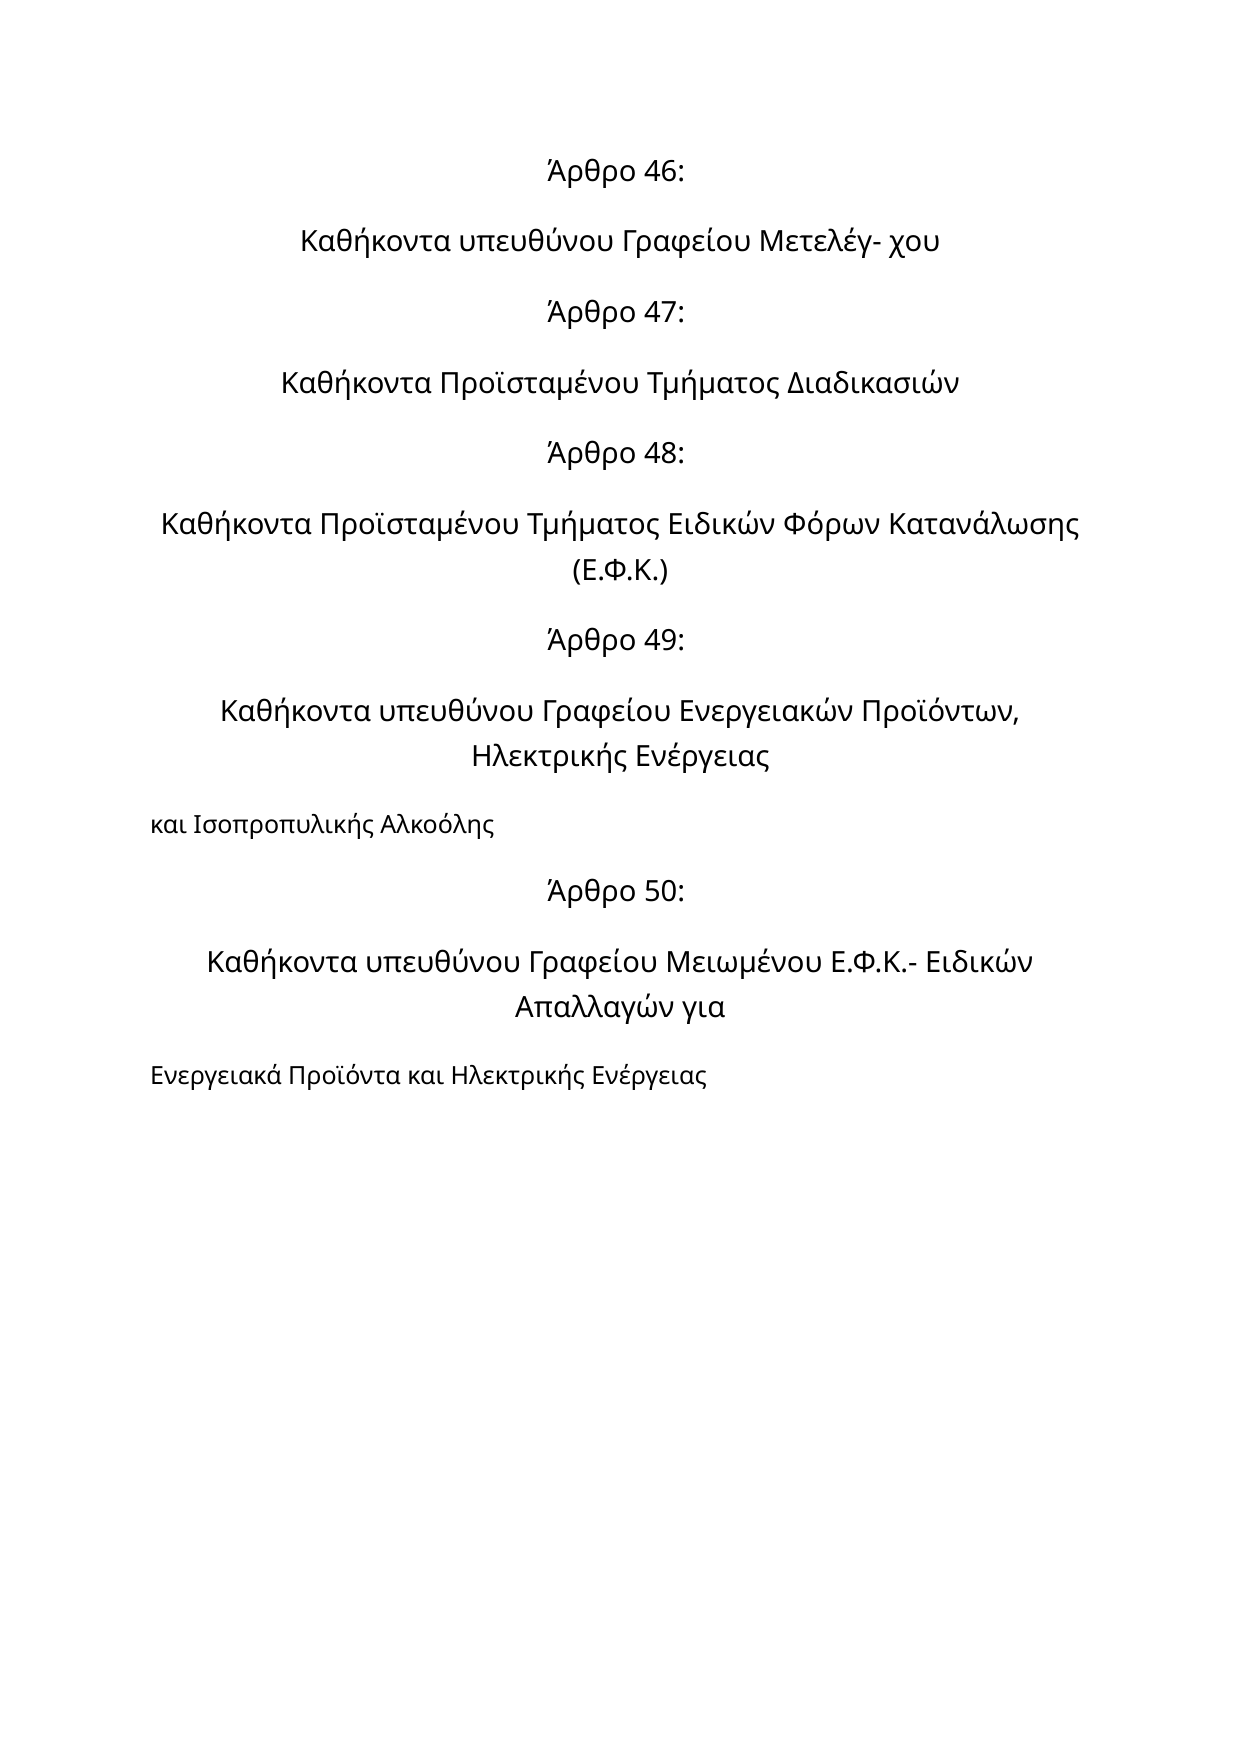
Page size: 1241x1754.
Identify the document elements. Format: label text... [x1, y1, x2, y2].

subtitle Καθήκοντα υπευθύνου Γραφείου Μειωμένου Ε.Φ.Κ.- Ειδικών Απαλλαγών για [150, 941, 1090, 1026]
text και Ισοπροπυλικής Αλκοόλης [150, 806, 1090, 840]
subtitle Καθήκοντα υπευθύνου Γραφείου Μετελέγ- χου [150, 221, 1090, 260]
subtitle Άρθρο 49: [150, 619, 1090, 659]
subtitle Καθήκοντα Προϊσταμένου Τμήματος Ειδικών Φόρων Κατανάλωσης (Ε.Φ.Κ.) [150, 503, 1090, 588]
text Ενεργειακά Προϊόντα και Ηλεκτρικής Ενέργειας [150, 1057, 1090, 1091]
subtitle Άρθρο 50: [150, 870, 1090, 910]
subtitle Άρθρο 47: [150, 291, 1090, 331]
subtitle Άρθρο 48: [150, 432, 1090, 472]
subtitle Καθήκοντα υπευθύνου Γραφείου Ενεργειακών Προϊόντων, Ηλεκτρικής Ενέργειας [150, 690, 1090, 775]
subtitle Καθήκοντα Προϊσταμένου Τμήματος Διαδικασιών [150, 362, 1090, 402]
subtitle Άρθρο 46: [150, 150, 1090, 190]
